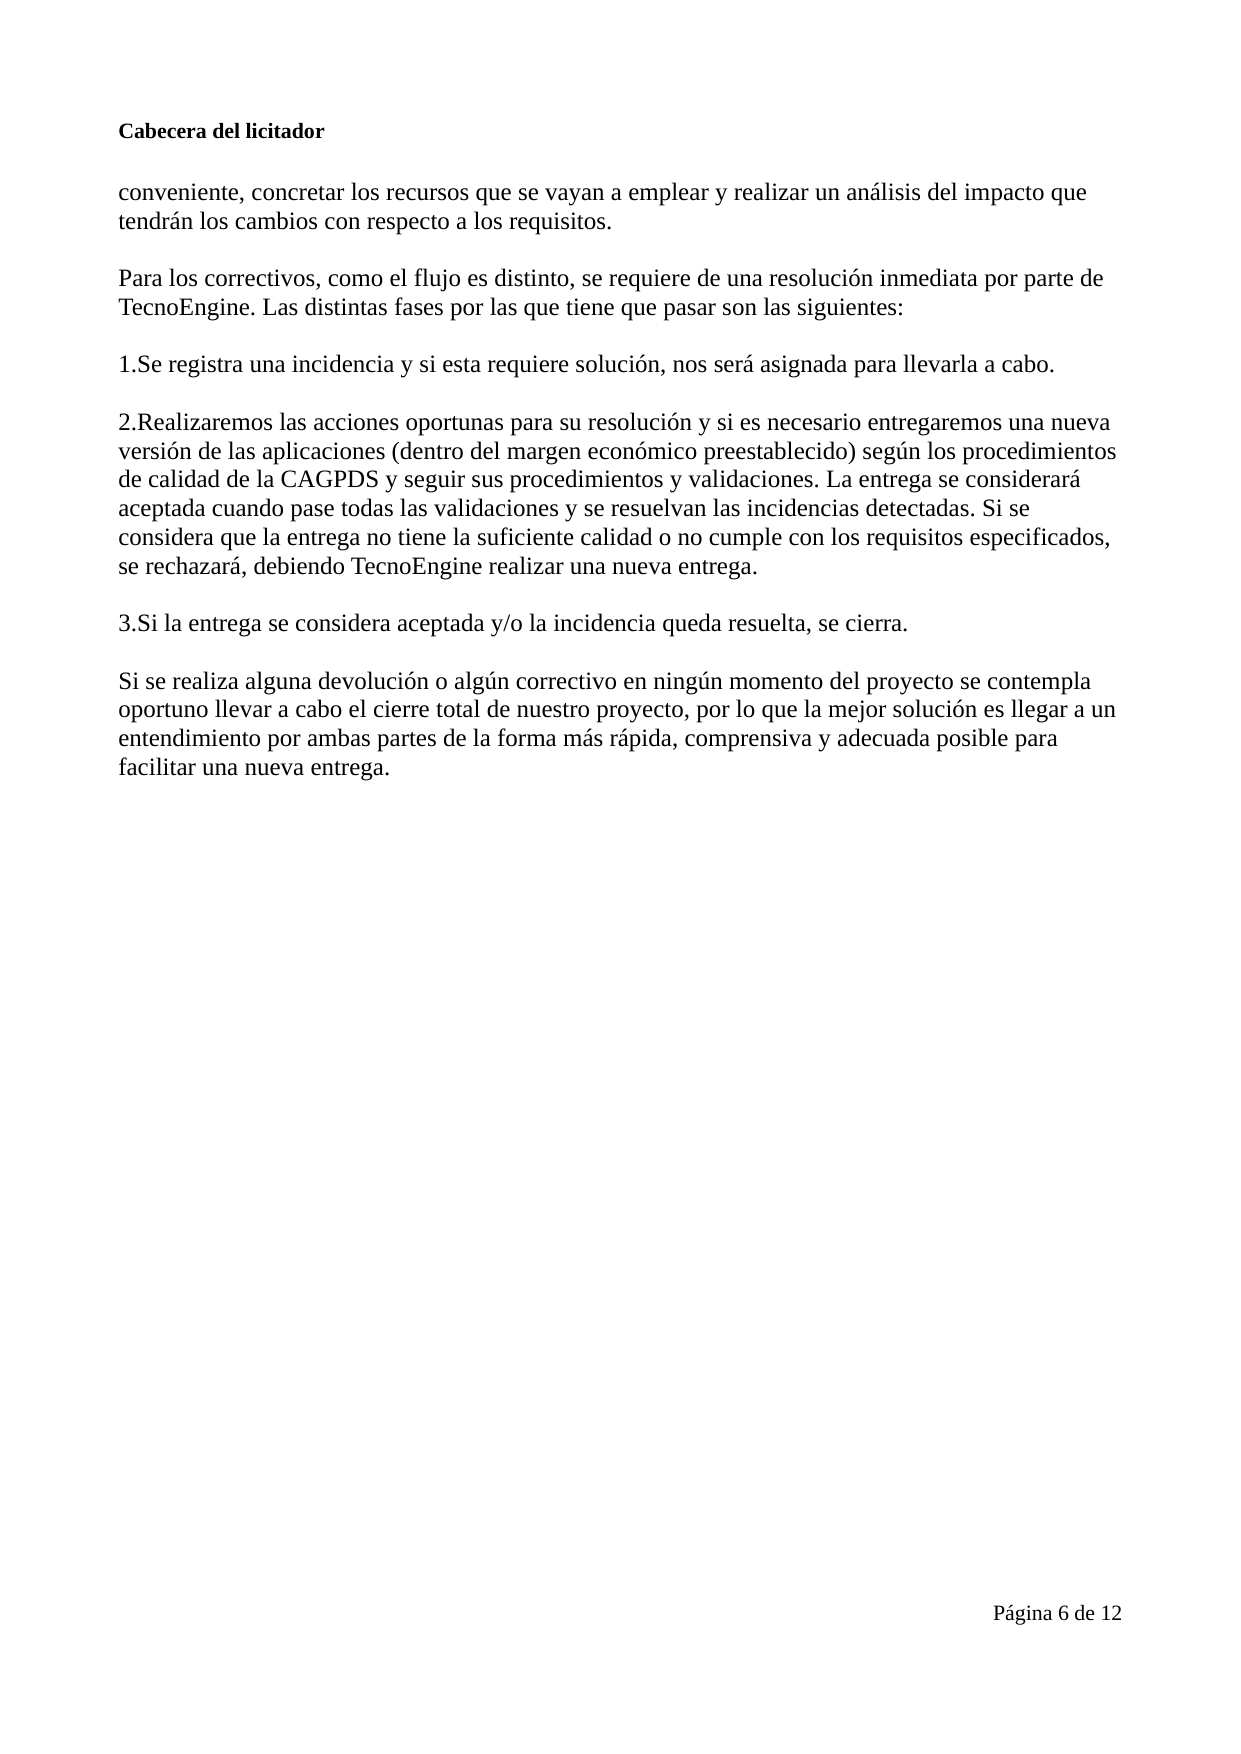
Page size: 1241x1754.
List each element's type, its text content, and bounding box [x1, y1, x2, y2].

text Para los correctivos, como el flujo es distinto, se requiere de una resolución inmediata por parte de TecnoEngine. Las distintas fases por las que tiene que pasar son las siguientes: [118, 263, 1122, 321]
text 1.Se registra una incidencia y si esta requiere solución, nos será asignada para llevarla a cabo. [118, 349, 1122, 378]
text 2.Realizaremos las acciones oportunas para su resolución y si es necesario entregaremos una nueva [118, 407, 1122, 436]
text versión de las aplicaciones (dentro del margen económico preestablecido) según los procedimientos de calidad de la CAGPDS y seguir sus procedimientos y validaciones. La entrega se considerará aceptada cuando pase todas las validaciones y se resuelvan las incidencias detectadas. Si se considera que la entrega no tiene la suficiente calidad o no cumple con los requisitos especificados, se rechazará, debiendo TecnoEngine realizar una nueva entrega. [118, 436, 1122, 579]
text 3.Si la entrega se considera aceptada y/o la incidencia queda resuelta, se cierra. [118, 608, 1122, 637]
text Si se realiza alguna devolución o algún correctivo en ningún momento del proyecto se contempla oportuno llevar a cabo el cierre total de nuestro proyecto, por lo que la mejor solución es llegar a un entendimiento por ambas partes de la forma más rápida, comprensiva y adecuada posible para facilitar una nueva entrega. [118, 666, 1122, 781]
text conveniente, concretar los recursos que se vayan a emplear y realizar un análisis del impacto que tendrán los cambios con respecto a los requisitos. [118, 177, 1122, 234]
